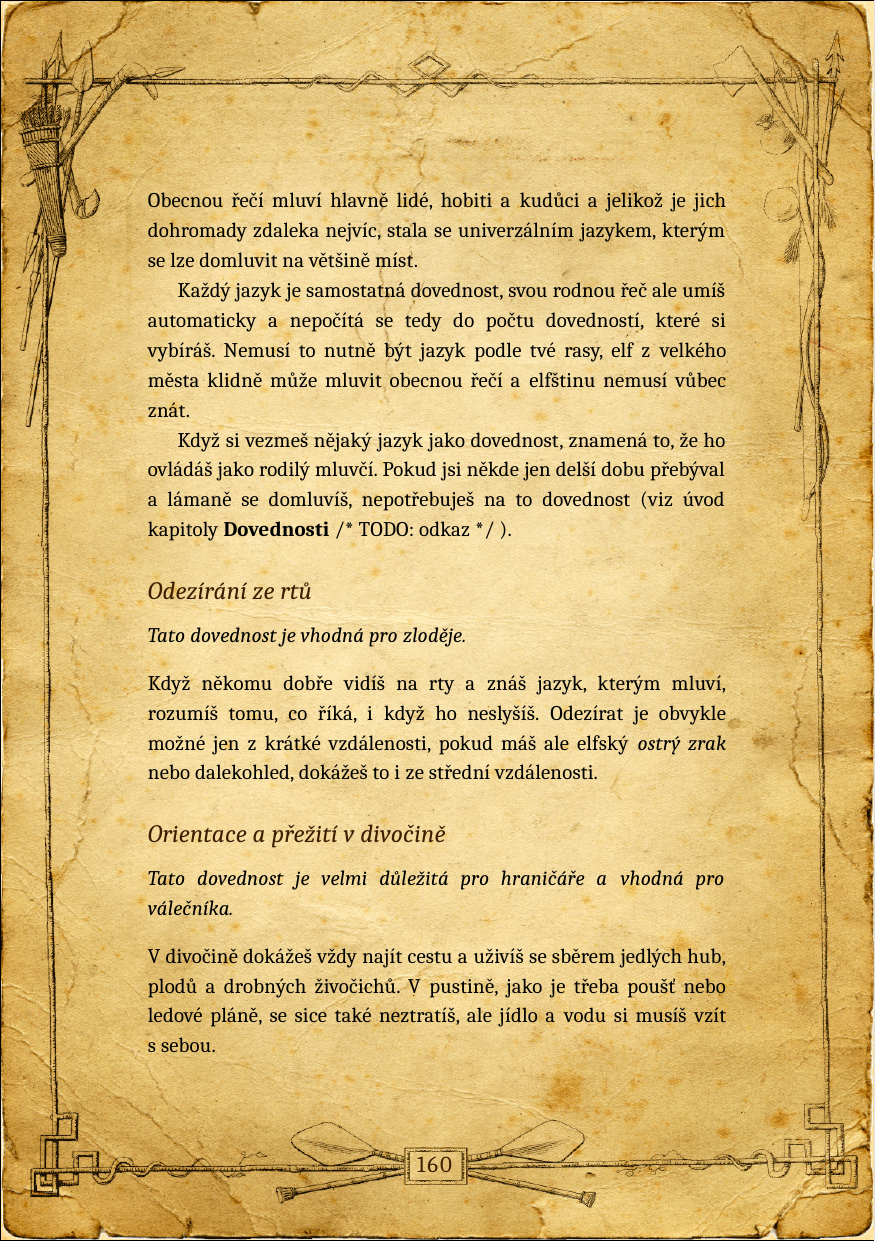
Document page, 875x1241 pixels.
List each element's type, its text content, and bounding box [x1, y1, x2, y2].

text Tato dovednost je vhodná pro zloděje. [148, 624, 726, 648]
subtitle Odezírání ze rtů [148, 577, 726, 606]
text Když někomu dobře vidíš na rty a⁠ znáš jazyk, kterým mluví, rozumíš tomu, co říká, i⁠ když ho neslyšíš. Odezírat je obvykle možné jen z⁠ krátké vzdálenosti, pokud máš ale elfský ostrý zrak nebo dalekohled, dokážeš to i⁠ ze střední vzdálenosti. [148, 671, 726, 785]
subtitle Orientace a⁠ přežití v⁠ divočině [148, 820, 726, 849]
text V⁠ divočině dokážeš vždy najít cestu a⁠ uživíš se sběrem jedlých hub, plodů a⁠ drobných živočichů. V⁠ pustině, jako je třeba poušť nebo ledové pláně, se sice také neztratíš, ale jídlo a⁠ vodu si musíš vzít s⁠ sebou. [148, 944, 726, 1058]
text Obecnou řečí mluví hlavně lidé, hobiti a⁠ kudůci a⁠ jelikož je jich dohromady zdaleka nejvíc, stala se univerzálním jazykem, kterým se lze domluvit na většině míst. Každý jazyk je samostatná dovednost, svou rodnou řeč ale umíš automaticky a⁠ nepočítá se tedy do počtu dovedností, které si vybíráš. Nemusí to nutně být jazyk podle tvé rasy, elf z⁠ velkého města klidně může mluvit obecnou řečí a⁠ elfštinu nemusí vůbec znát. Když si vezmeš nějaký jazyk jako dovednost, znamená to, že ho ovládáš jako rodilý mluvčí. Pokud jsi někde jen delší dobu přebýval a⁠ lámaně se domluvíš, nepotřebuješ na to dovednost (viz úvod kapitoly Dovednosti /* TODO: odkaz */ ). [148, 189, 726, 542]
text Tato dovednost je velmi důležitá pro hraničáře a⁠ vhodná pro válečníka. [148, 867, 726, 921]
picture [1, 1, 874, 1240]
